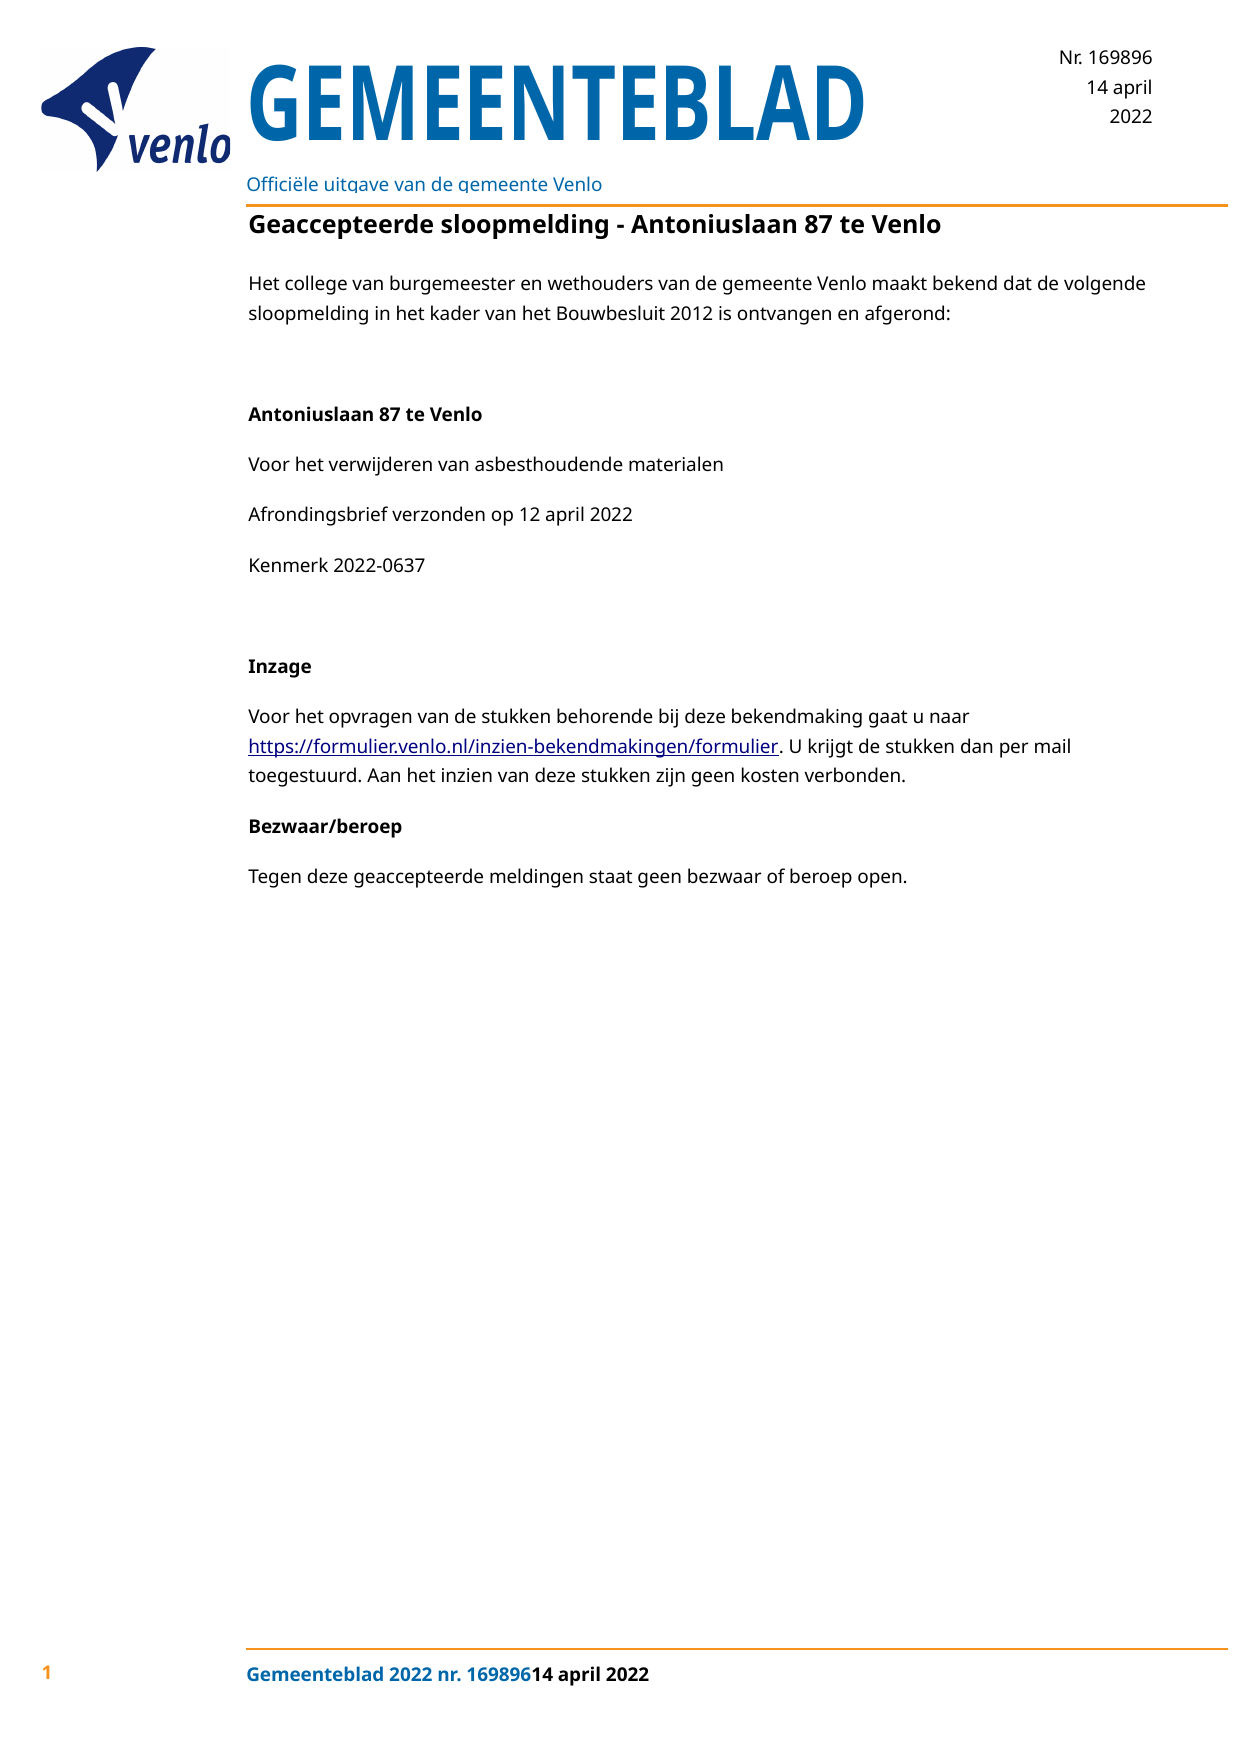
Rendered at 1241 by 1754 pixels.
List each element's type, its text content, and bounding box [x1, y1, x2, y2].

text Antoniuslaan 87 te Venlo [248, 401, 1152, 426]
text Voor het opvragen van de stukken behorende bij deze bekendmaking gaat u naar https://formulier.venlo.nl/inzien-bekendmakingen/formulier. U krijgt de stukken dan per mail toegestuurd. Aan het inzien van deze stukken zijn geen kosten verbonden. [248, 703, 1152, 788]
picture [41, 47, 231, 172]
text Geaccepteerde sloopmelding - Antoniuslaan 87 te Venlo [248, 207, 1152, 241]
text Bezwaar/beroep [248, 813, 1152, 838]
text Afrondingsbrief verzonden op 12 april 2022 [248, 502, 1152, 527]
text Kenmerk 2022-0637 [248, 552, 1152, 578]
text Voor het verwijderen van asbesthoudende materialen [248, 451, 1152, 477]
text Inzage [248, 653, 1152, 678]
text Het college van burgemeester en wethouders van de gemeente Venlo maakt bekend dat de volgende sloopmelding in het kader van het Bouwbesluit 2012 is ontvangen en afgerond: [248, 270, 1152, 326]
text Tegen deze geaccepteerde meldingen staat geen bezwaar of beroep open. [248, 863, 1152, 889]
